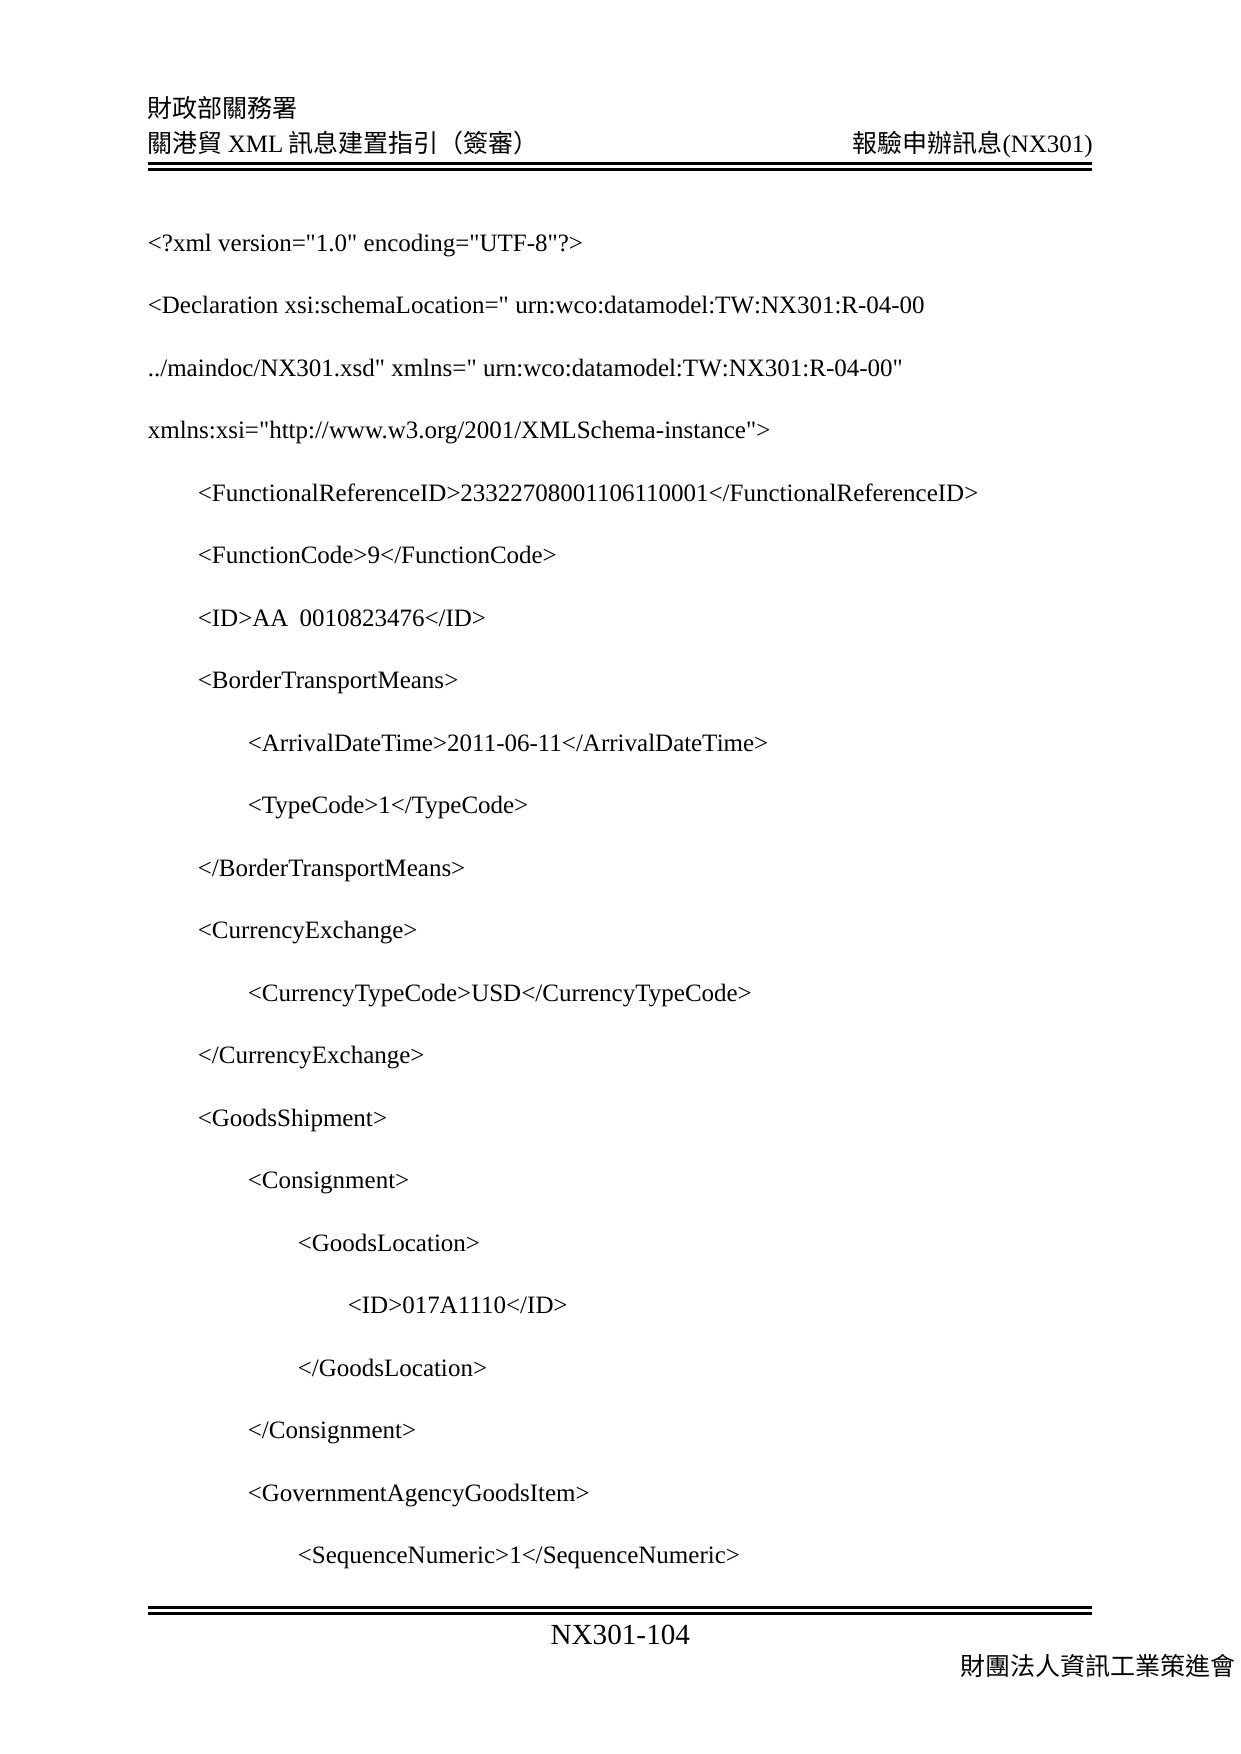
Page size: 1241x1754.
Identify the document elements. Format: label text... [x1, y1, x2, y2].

text </CurrencyExchange> [148, 1013, 1092, 1076]
text <TypeCode>1</TypeCode> [148, 763, 1092, 826]
text <Consignment> [148, 1138, 1092, 1201]
text <GoodsLocation> [148, 1201, 1092, 1263]
text <ID>017A1110</ID> [148, 1263, 1092, 1326]
text </BorderTransportMeans> [148, 826, 1092, 888]
text <FunctionalReferenceID>23322708001106110001</FunctionalReferenceID> [148, 451, 1092, 513]
text <FunctionCode>9</FunctionCode> [148, 513, 1092, 576]
text <SequenceNumeric>1</SequenceNumeric> [148, 1513, 1092, 1576]
text <CurrencyExchange> [148, 888, 1092, 951]
text <ID>AA 0010823476</ID> [148, 576, 1092, 638]
text </GoodsLocation> [148, 1326, 1092, 1388]
text <GoodsShipment> [148, 1076, 1092, 1138]
text <Declaration xsi:schemaLocation=" urn:wco:datamodel:TW:NX301:R-04-00 ../maindoc/NX301.xsd" xmlns=" urn:wco:datamodel:TW:NX301:R-04-00" xmlns:xsi="http://www.w3.org/2001/XMLSchema-instance"> [148, 263, 1092, 451]
text <BorderTransportMeans> [148, 638, 1092, 701]
text <?xml version="1.0" encoding="UTF-8"?> [148, 201, 1092, 263]
text <ArrivalDateTime>2011-06-11</ArrivalDateTime> [148, 701, 1092, 763]
text </Consignment> [148, 1388, 1092, 1451]
text <GovernmentAgencyGoodsItem> [148, 1451, 1092, 1513]
text <CurrencyTypeCode>USD</CurrencyTypeCode> [148, 951, 1092, 1013]
